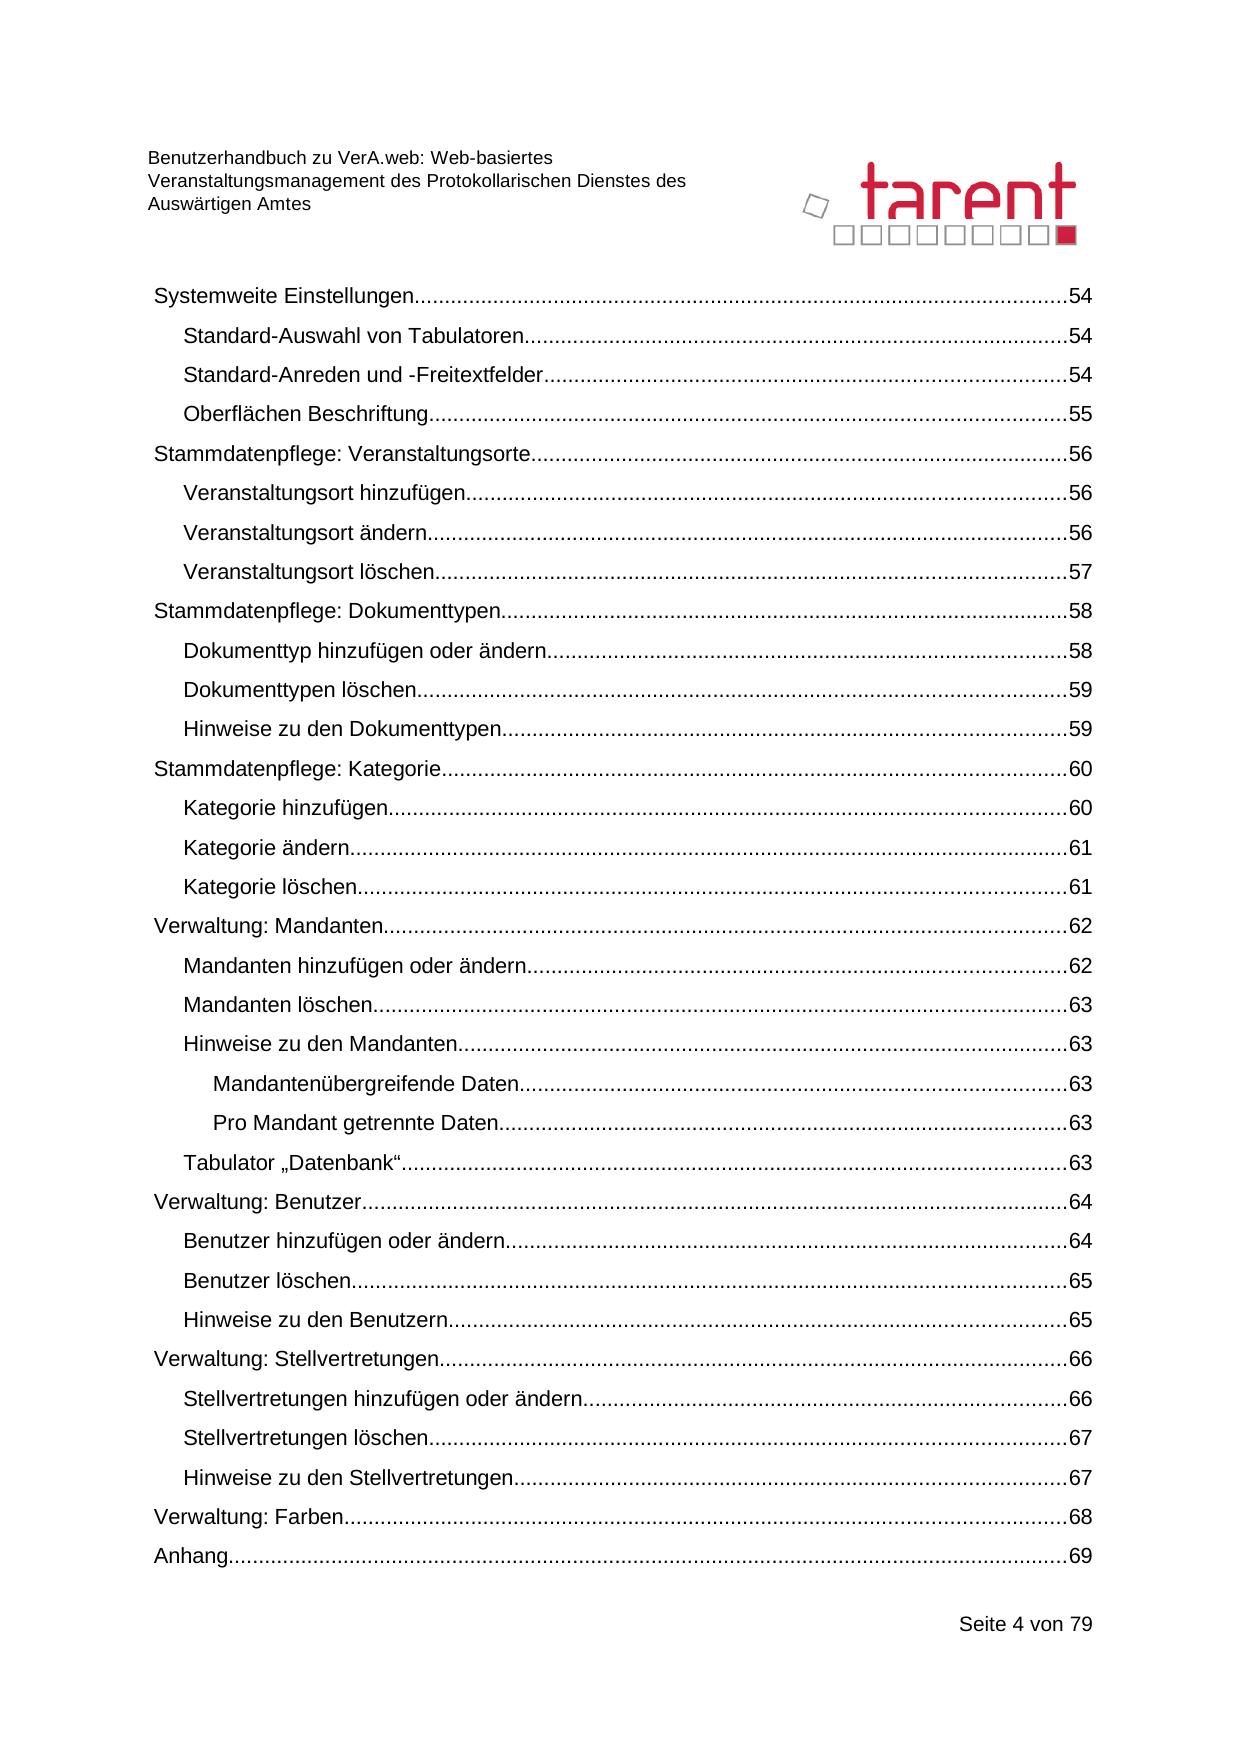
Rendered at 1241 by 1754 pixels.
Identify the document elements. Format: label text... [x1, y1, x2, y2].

text Kategorie löschen 61 [177, 874, 1092, 899]
text Stellvertretungen hinzufügen oder ändern 66 [177, 1386, 1092, 1411]
text Stammdatenpflege: Dokumenttypen 58 [148, 599, 1092, 623]
text Tabulator „Datenbank“ 63 [177, 1150, 1092, 1174]
text Hinweise zu den Dokumenttypen 59 [177, 717, 1092, 741]
text Mandanten löschen 63 [177, 992, 1092, 1017]
text Stellvertretungen löschen 67 [177, 1426, 1092, 1450]
text Veranstaltungsort ändern 56 [177, 520, 1092, 544]
text Stammdatenpflege: Kategorie 60 [148, 756, 1092, 781]
text Benutzer löschen 65 [177, 1268, 1092, 1293]
text Kategorie hinzufügen 60 [177, 796, 1092, 820]
text Dokumenttyp hinzufügen oder ändern 58 [177, 638, 1092, 663]
text Anhang 69 [148, 1544, 1092, 1568]
text Veranstaltungsort hinzufügen 56 [177, 481, 1092, 505]
text Verwaltung: Stellvertretungen 66 [148, 1347, 1092, 1371]
text Verwaltung: Farben 68 [148, 1504, 1092, 1529]
text Hinweise zu den Stellvertretungen 67 [177, 1465, 1092, 1489]
text Standard-Anreden und -Freitextfelder 54 [177, 362, 1092, 387]
text Mandanten hinzufügen oder ändern 62 [177, 953, 1092, 978]
text Veranstaltungsort löschen 57 [177, 559, 1092, 584]
text Standard-Auswahl von Tabulatoren 54 [177, 323, 1092, 348]
text Kategorie ändern 61 [177, 835, 1092, 859]
text Oberflächen Beschriftung 55 [177, 402, 1092, 426]
text Pro Mandant getrennte Daten 63 [207, 1111, 1092, 1135]
text Benutzer hinzufügen oder ändern 64 [177, 1229, 1092, 1253]
text Hinweise zu den Mandanten 63 [177, 1032, 1092, 1056]
text Stammdatenpflege: Veranstaltungsorte 56 [148, 441, 1092, 466]
text Verwaltung: Mandanten 62 [148, 914, 1092, 938]
picture [790, 151, 1091, 255]
text Mandantenübergreifende Daten 63 [207, 1071, 1092, 1096]
text Verwaltung: Benutzer 64 [148, 1189, 1092, 1214]
text Systemweite Einstellungen 54 [148, 284, 1092, 308]
text Hinweise zu den Benutzern 65 [177, 1307, 1092, 1332]
text Dokumenttypen löschen 59 [177, 677, 1092, 702]
